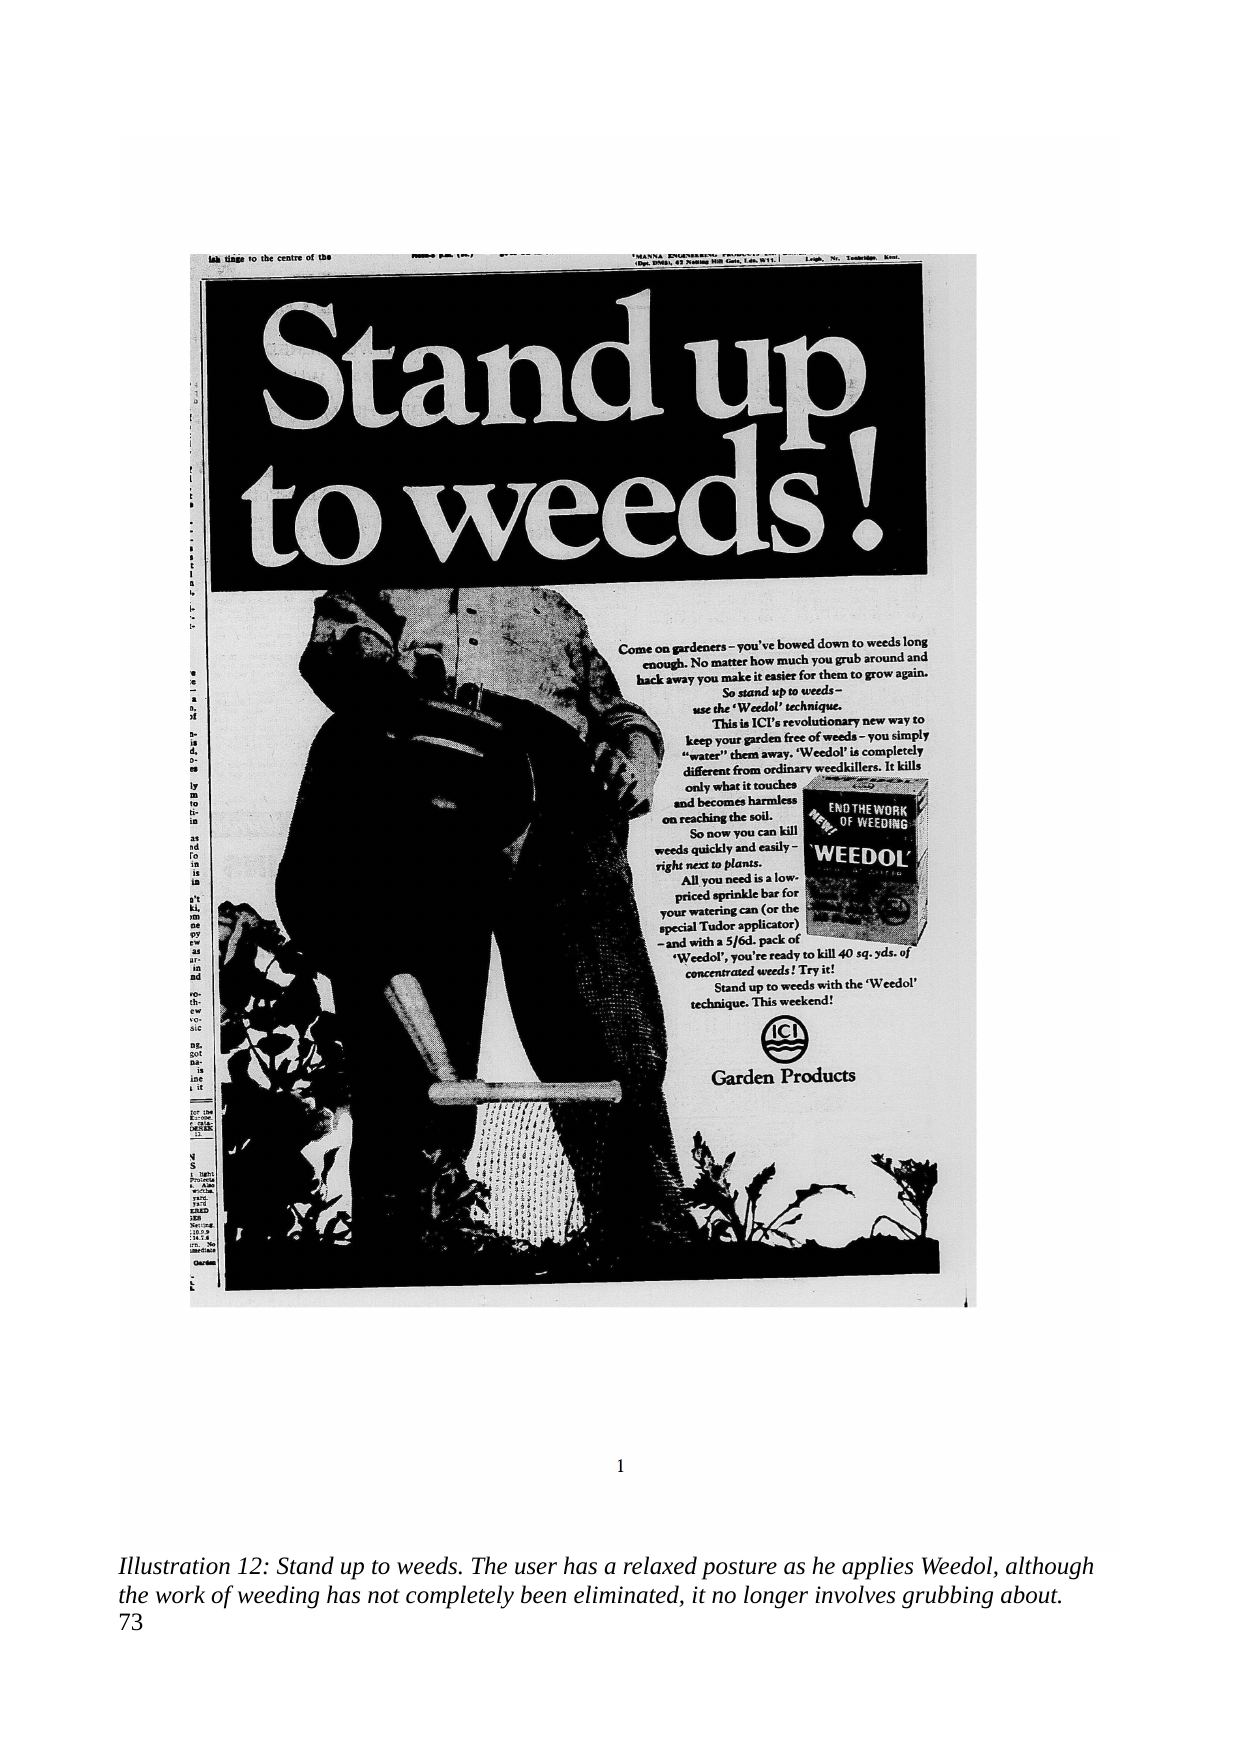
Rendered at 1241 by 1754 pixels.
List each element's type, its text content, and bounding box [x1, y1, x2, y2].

picture [118, 130, 1123, 1552]
text Illustration 12: Stand up to weeds. The user has a relaxed posture as he applies Weedol, although the work of weeding has not completely been eliminated, it no longer involves grubbing about. [118, 1552, 1122, 1609]
